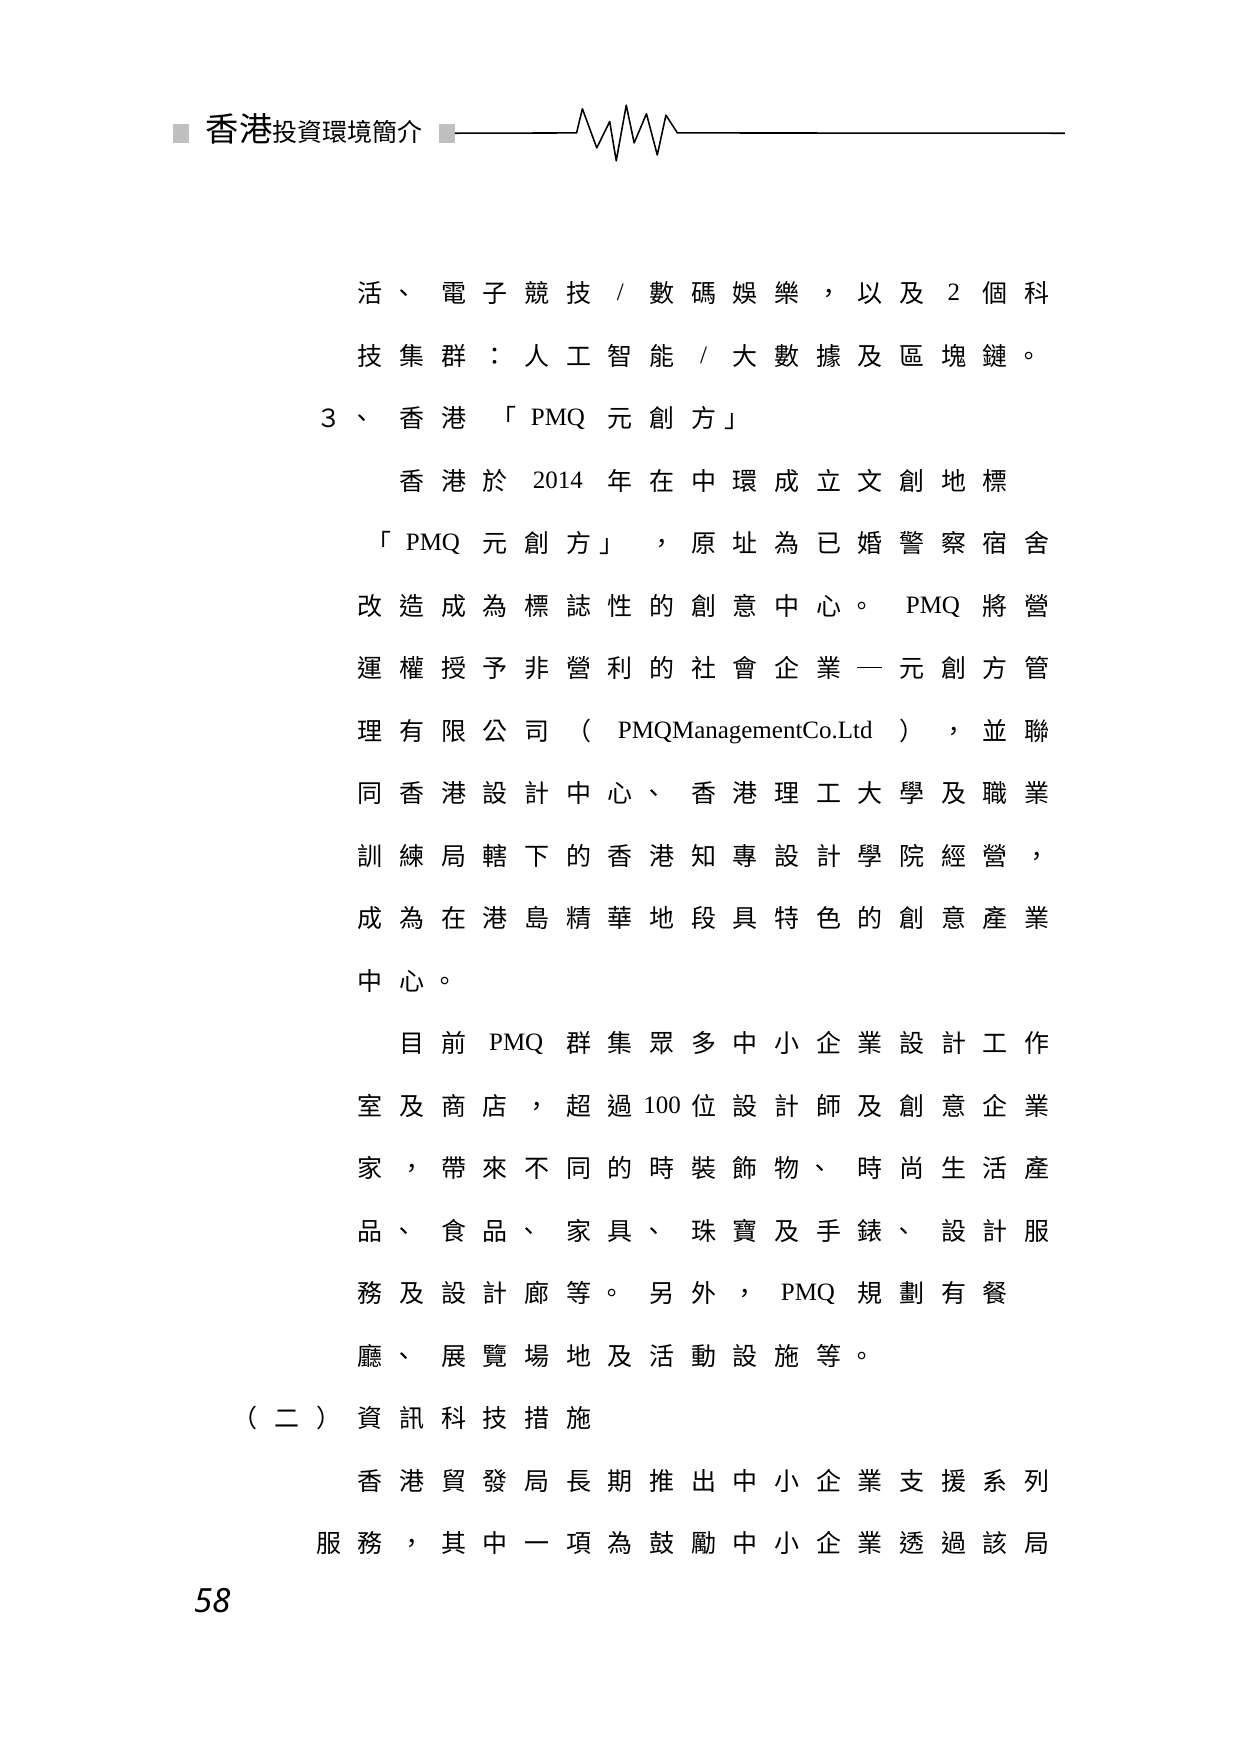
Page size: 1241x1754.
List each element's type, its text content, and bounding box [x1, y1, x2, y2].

text 香港於2014年在中環成立文創地標「PMQ元創方」，原址為已婚警察宿舍改造成為標誌性的創意中心。PMQ將營運權授予非營利的社會企業─元創方管理有限公司（PMQManagementCo.Ltd），並聯同香港設計中心、香港理工大學及職業訓練局轄下的香港知專設計學院經營，成為在港島精華地段具特色的創意產業中心。 [330, 438, 1058, 1000]
text 香港貿發局長期推出中小企業支援系列服務，其中一項為鼓勵中小企業透過該局 [281, 1438, 1058, 1563]
text （二）資訊科技措施 [207, 1375, 1058, 1438]
text ３、香港「PMQ元創方」 [281, 375, 1058, 438]
text 目前PMQ群集眾多中小企業設計工作室及商店，超過100位設計師及創意企業家，帶來不同的時裝飾物、時尚生活產品、食品、家具、珠寶及手錶、設計服務及設計廊等。另外，PMQ規劃有餐廳、展覽場地及活動設施等。 [330, 1000, 1058, 1375]
text 活、電子競技/數碼娛樂，以及2個科技集群：人工智能/大數據及區塊鏈。 [330, 250, 1058, 375]
